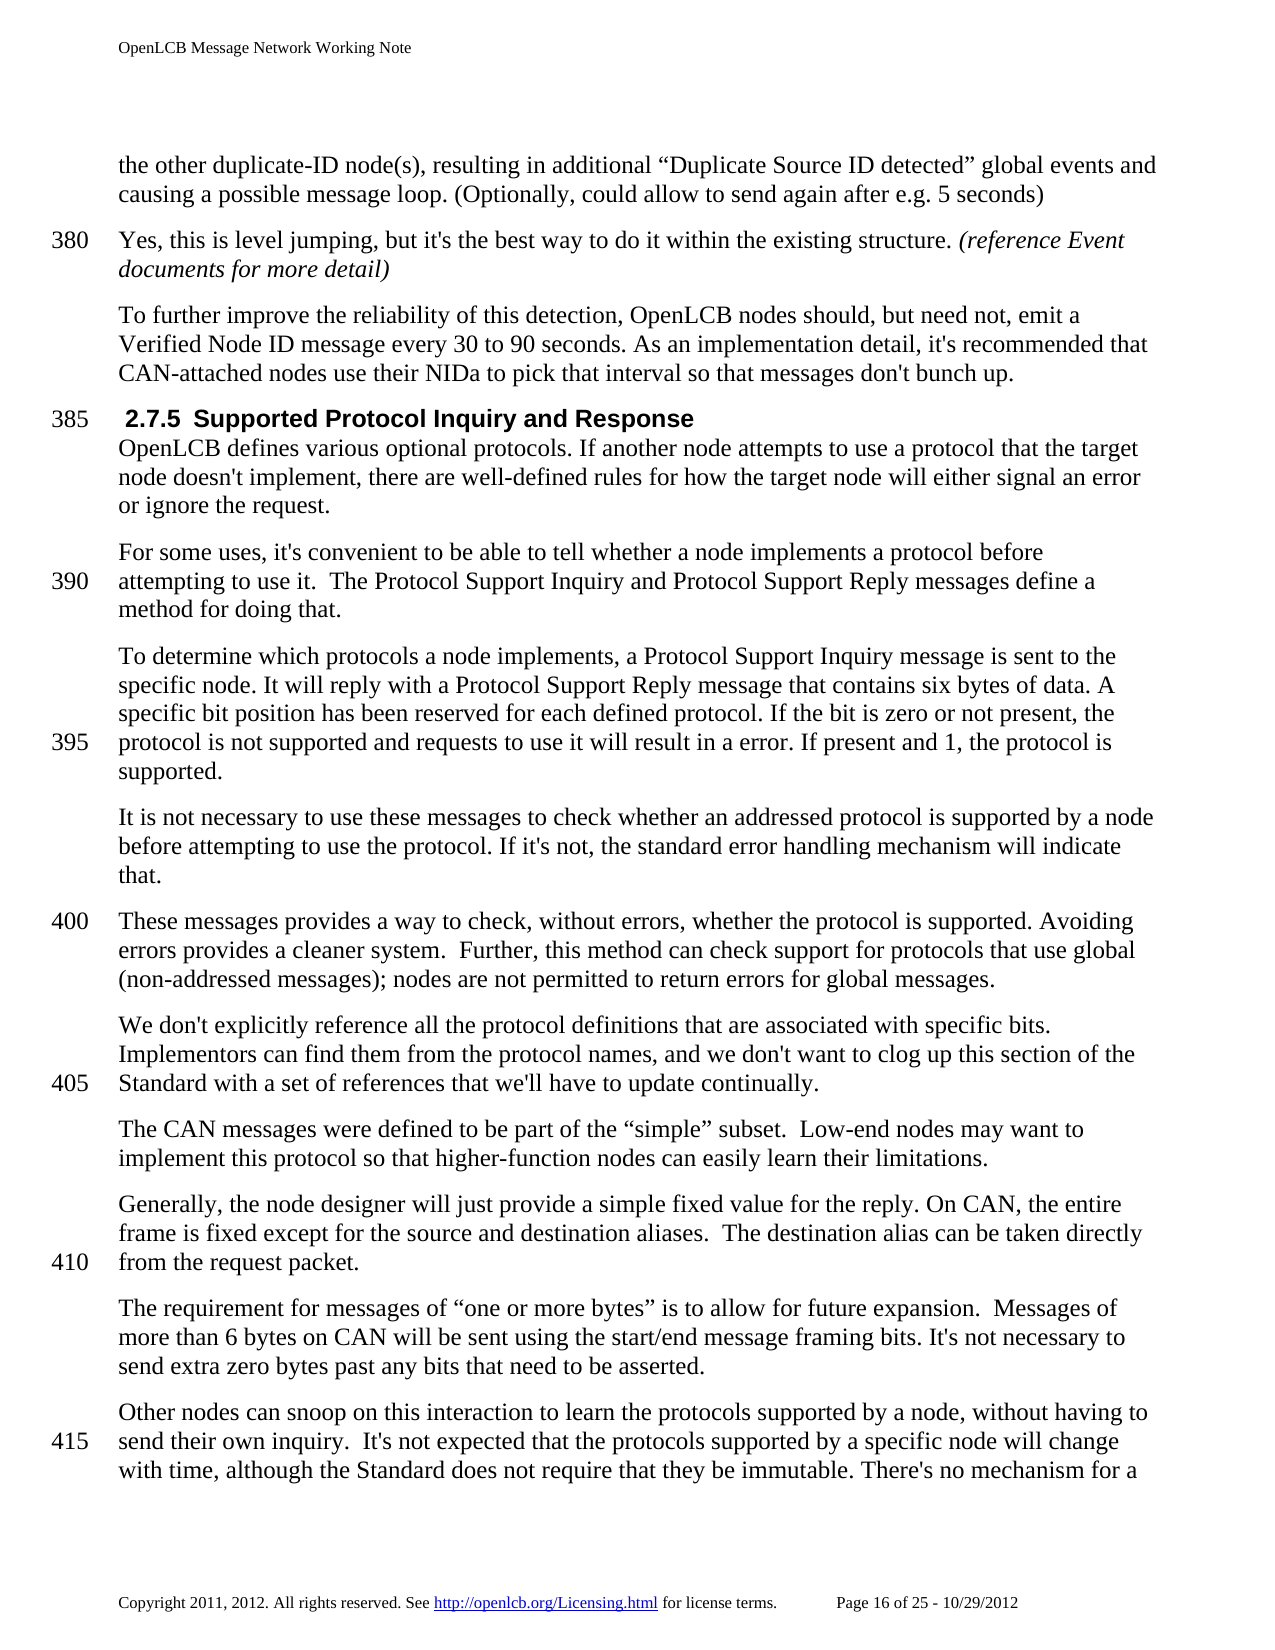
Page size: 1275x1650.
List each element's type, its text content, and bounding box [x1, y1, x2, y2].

text For some uses, it's convenient to be able to tell whether a node implements a protocol before attempting to use it. The Protocol Support Inquiry and Protocol Support Reply messages define a method for doing that. [118, 537, 1157, 623]
text It is not necessary to use these messages to check whether an addressed protocol is supported by a node before attempting to use the protocol. If it's not, the standard error handling mechanism will indicate that. [118, 802, 1157, 889]
text To further improve the reliability of this detection, OpenLCB nodes should, but need not, emit a Verified Node ID message every 30 to 90 seconds. As an implementation detail, it's recommended that CAN-attached nodes use their NIDa to pick that interval so that messages don't bunch up. [118, 300, 1157, 387]
subtitle Supported Protocol Inquiry and Response [118, 404, 1157, 433]
text OpenLCB defines various optional protocols. If another node attempts to use a protocol that the target node doesn't implement, there are well-defined rules for how the target node will either signal an error or ignore the request. [118, 433, 1157, 519]
text To determine which protocols a node implements, a Protocol Support Inquiry message is sent to the specific node. It will reply with a Protocol Support Reply message that contains six bytes of data. A specific bit position has been reserved for each defined protocol. If the bit is zero or not present, the protocol is not supported and requests to use it will result in a error. If present and 1, the protocol is supported. [118, 641, 1157, 785]
text The requirement for messages of “one or more bytes” is to allow for future expansion. Messages of more than 6 bytes on CAN will be sent using the start/end message framing bits. It's not necessary to send extra zero bytes past any bits that need to be asserted. [118, 1293, 1157, 1380]
text Yes, this is level jumping, but it's the best way to do it within the existing structure. (reference Event documents for more detail) [118, 225, 1157, 283]
text We don't explicitly reference all the protocol definitions that are associated with specific bits. Implementors can find them from the protocol names, and we don't want to clog up this section of the Standard with a set of references that we'll have to update continually. [118, 1010, 1157, 1097]
text Generally, the node designer will just provide a simple fixed value for the reply. On CAN, the entire frame is fixed except for the source and destination aliases. The destination alias can be taken directly from the request packet. [118, 1189, 1157, 1276]
text the other duplicate-ID node(s), resulting in additional “Duplicate Source ID detected” global events and causing a possible message loop. (Optionally, could allow to send again after e.g. 5 seconds) [118, 150, 1157, 207]
text The CAN messages were defined to be part of the “simple” subset. Low-end nodes may want to implement this protocol so that higher-function nodes can easily learn their limitations. [118, 1114, 1157, 1172]
text These messages provides a way to check, without errors, whether the protocol is supported. Avoiding errors provides a cleaner system. Further, this method can check support for protocols that use global (non-addressed messages); nodes are not permitted to return errors for global messages. [118, 906, 1157, 993]
text Other nodes can snoop on this interaction to learn the protocols supported by a node, without having to send their own inquiry. It's not expected that the protocols supported by a specific node will change with time, although the Standard does not require that they be immutable. There's no mechanism for a [118, 1397, 1157, 1484]
